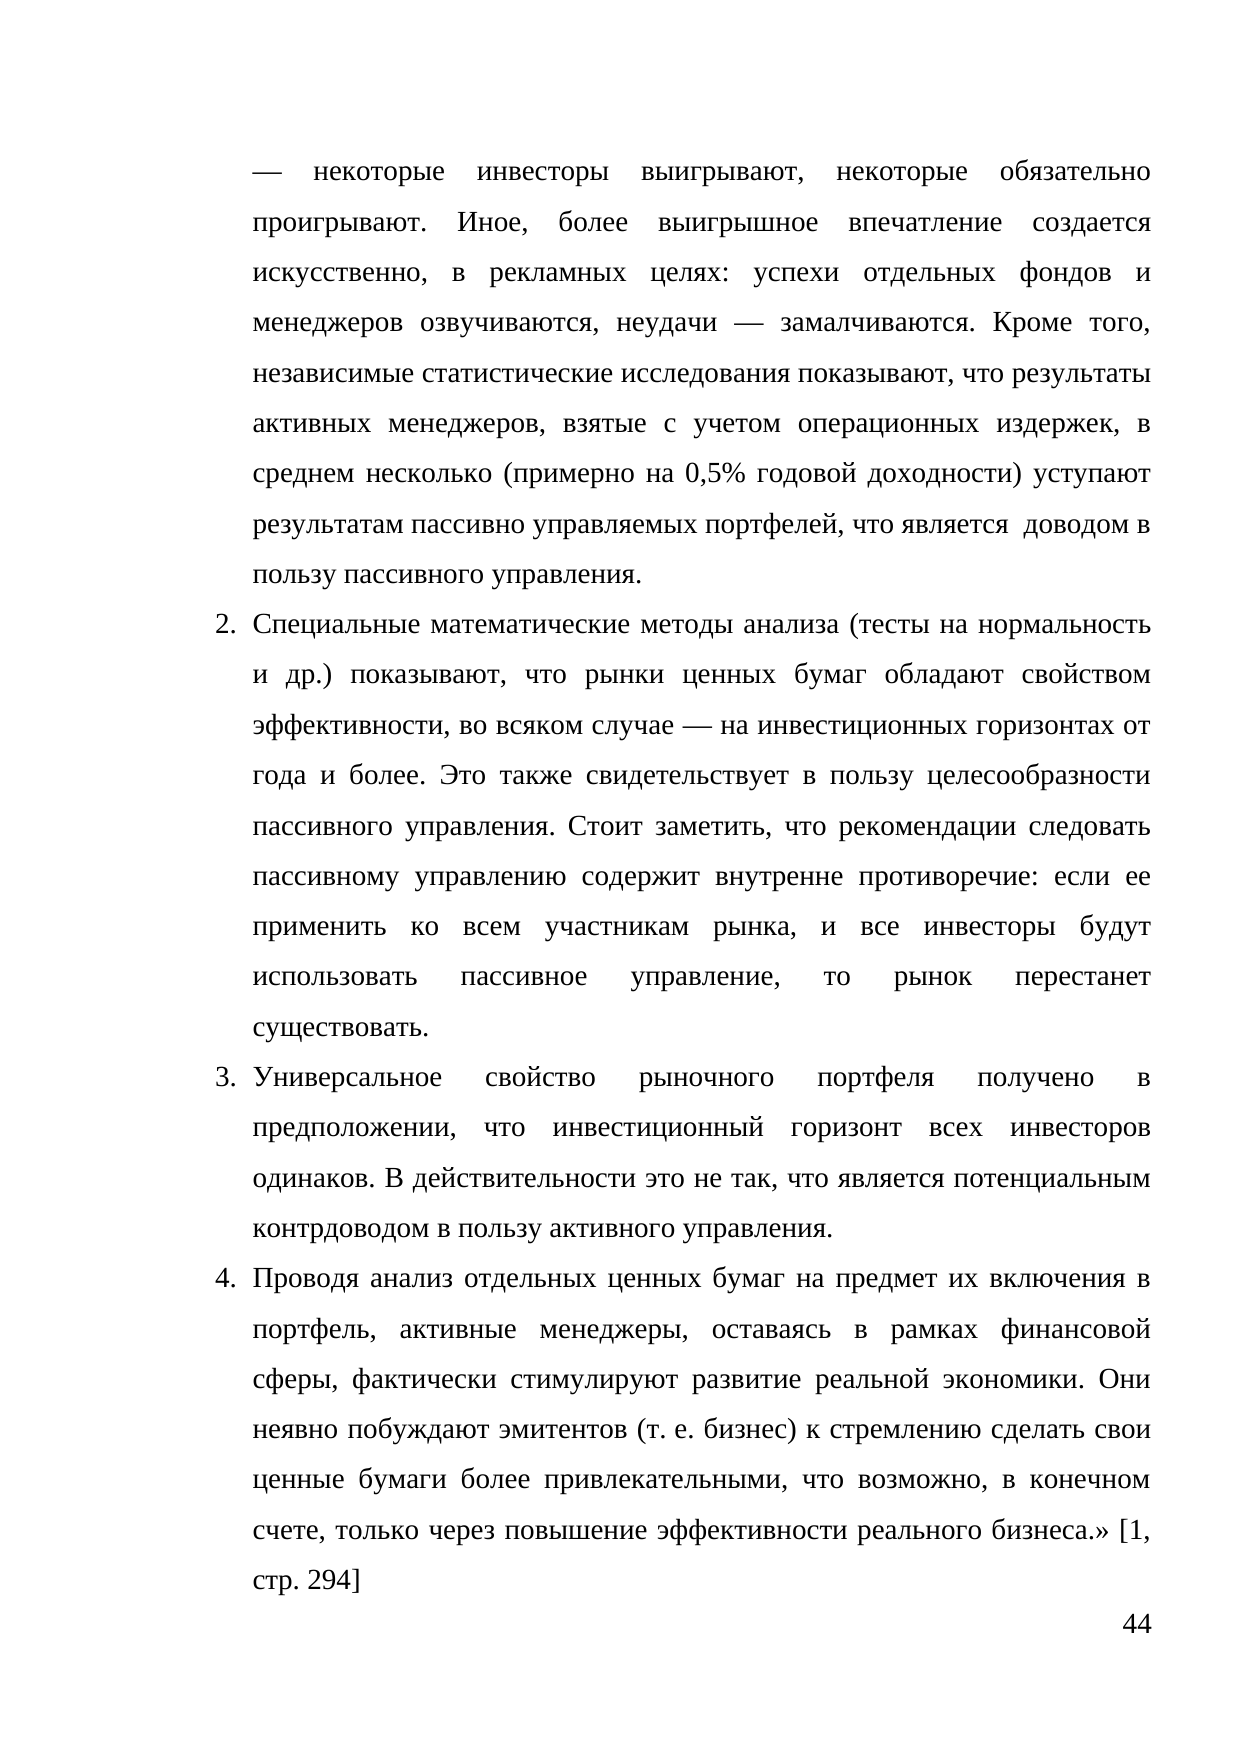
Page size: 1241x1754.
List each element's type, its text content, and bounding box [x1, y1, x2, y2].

list Специальные математические методы анализа (тесты на нормальность и др.) показывают, что рынки ценных бумаг обладают свойством эффективности, во всяком случае — на инвестиционных горизонтах от года и более. Это также свидетельствует в пользу целесообразности пассивного управления. Стоит заметить, что рекомендации следовать пассивному управлению содержит внутренне противоречие: если ее применить ко всем участникам рынка, и все инвесторы будут использовать пассивное управление, то рынок перестанет существовать. [215, 606, 1152, 1042]
list Универсальное свойство рыночного портфеля получено в предположении, что инвестиционный горизонт всех инвесторов одинаков. В действительности это не так, что является потенциальным контрдоводом в пользу активного управления. [215, 1059, 1152, 1244]
list — некоторые инвесторы выигрывают, некоторые обязательно проигрывают. Иное, более выигрышное впечатление создается искусственно, в рекламных целях: успехи отдельных фондов и менеджеров озвучиваются, неудачи — замалчиваются. Кроме того, независимые статистические исследования показывают, что результаты активных менеджеров, взятые с учетом операционных издержек, в среднем несколько (примерно на 0,5% годовой доходности) уступают результатам пассивно управляемых портфелей, что является доводом в пользу пассивного управления. [215, 153, 1152, 589]
list Проводя анализ отдельных ценных бумаг на предмет их включения в портфель, активные менеджеры, оставаясь в рамках финансовой сферы, фактически стимулируют развитие реальной экономики. Они неявно побуждают эмитентов (т. е. бизнес) к стремлению сделать свои ценные бумаги более привлекательными, что возможно, в конечном счете, только через повышение эффективности реального бизнеса.» [1, стр. 294] [215, 1260, 1152, 1596]
